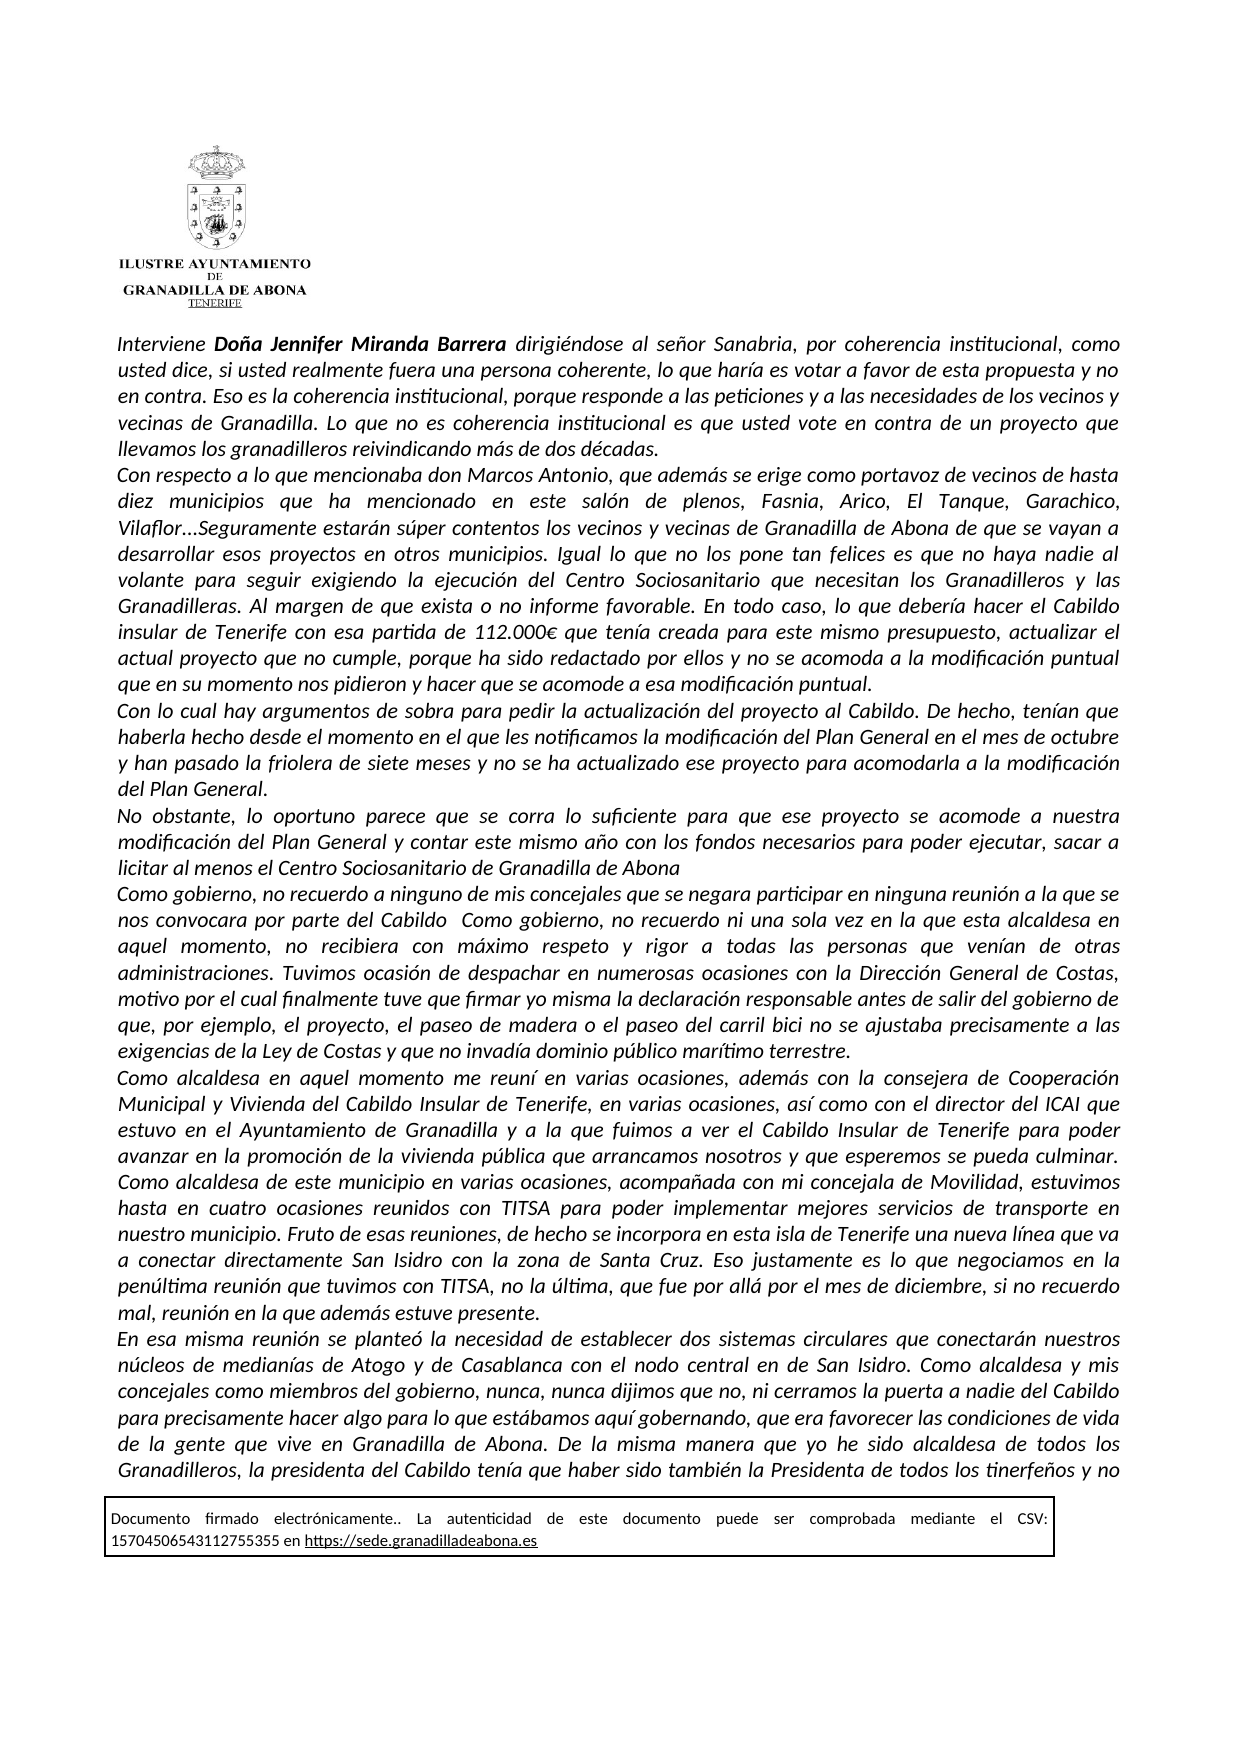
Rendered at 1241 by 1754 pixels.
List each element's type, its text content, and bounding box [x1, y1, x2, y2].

text Interviene Doña Jennifer Miranda Barrera dirigiéndose al señor Sanabria, por coherencia institucional, como usted dice, si usted realmente fuera una persona coherente, lo que haría es votar a favor de esta propuesta y no en contra. Eso es la coherencia institucional, porque responde a las peticiones y a las necesidades de los vecinos y vecinas de Granadilla. Lo que no es coherencia institucional es que usted vote en contra de un proyecto que llevamos los granadilleros reivindicando más de dos décadas. [117, 331, 1124, 462]
text Con lo cual hay argumentos de sobra para pedir la actualización del proyecto al Cabildo. De hecho, tenían que haberla hecho desde el momento en el que les notificamos la modificación del Plan General en el mes de octubre y han pasado la friolera de siete meses y no se ha actualizado ese proyecto para acomodarla a la modificación del Plan General. [117, 697, 1124, 802]
text No obstante, lo oportuno parece que se corra lo suficiente para que ese proyecto se acomode a nuestra modificación del Plan General y contar este mismo año con los fondos necesarios para poder ejecutar, sacar a licitar al menos el Centro Sociosanitario de Granadilla de Abona [117, 802, 1124, 881]
text Como gobierno, no recuerdo a ninguno de mis concejales que se negara participar en ninguna reunión a la que se nos convocara por parte del Cabildo Como gobierno, no recuerdo ni una sola vez en la que esta alcaldesa en aquel momento, no recibiera con máximo respeto y rigor a todas las personas que venían de otras administraciones. Tuvimos ocasión de despachar en numerosas ocasiones con la Dirección General de Costas, motivo por el cual finalmente tuve que firmar yo misma la declaración responsable antes de salir del gobierno de que, por ejemplo, el proyecto, el paseo de madera o el paseo del carril bici no se ajustaba precisamente a las exigencias de la Ley de Costas y que no invadía dominio público marítimo terrestre. [117, 881, 1124, 1064]
text Como alcaldesa en aquel momento me reuní en varias ocasiones, además con la consejera de Cooperación Municipal y Vivienda del Cabildo Insular de Tenerife, en varias ocasiones, así como con el director del ICAI que estuvo en el Ayuntamiento de Granadilla y a la que fuimos a ver el Cabildo Insular de Tenerife para poder avanzar en la promoción de la vivienda pública que arrancamos nosotros y que esperemos se pueda culminar. Como alcaldesa de este municipio en varias ocasiones, acompañada con mi concejala de Movilidad, estuvimos hasta en cuatro ocasiones reunidos con TITSA para poder implementar mejores servicios de transporte en nuestro municipio. Fruto de esas reuniones, de hecho se incorpora en esta isla de Tenerife una nueva línea que va a conectar directamente San Isidro con la zona de Santa Cruz. Eso justamente es lo que negociamos en la penúltima reunión que tuvimos con TITSA, no la última, que fue por allá por el mes de diciembre, si no recuerdo mal, reunión en la que además estuve presente. [117, 1064, 1124, 1326]
text En esa misma reunión se planteó la necesidad de establecer dos sistemas circulares que conectarán nuestros núcleos de medianías de Atogo y de Casablanca con el nodo central en de San Isidro. Como alcaldesa y mis concejales como miembros del gobierno, nunca, nunca dijimos que no, ni cerramos la puerta a nadie del Cabildo para precisamente hacer algo para lo que estábamos aquí gobernando, que era favorecer las condiciones de vida de la gente que vive en Granadilla de Abona. De la misma manera que yo he sido alcaldesa de todos los Granadilleros, la presidenta del Cabildo tenía que haber sido también la Presidenta de todos los tinerfeños y no [117, 1326, 1124, 1483]
text Con respecto a lo que mencionaba don Marcos Antonio, que además se erige como portavoz de vecinos de hasta diez municipios que ha mencionado en este salón de plenos, Fasnia, Arico, El Tanque, Garachico, Vilaflor...Seguramente estarán súper contentos los vecinos y vecinas de Granadilla de Abona de que se vayan a desarrollar esos proyectos en otros municipios. Igual lo que no los pone tan felices es que no haya nadie al volante para seguir exigiendo la ejecución del Centro Sociosanitario que necesitan los Granadilleros y las Granadilleras. Al margen de que exista o no informe favorable. En todo caso, lo que debería hacer el Cabildo insular de Tenerife con esa partida de 112.000€ que tenía creada para este mismo presupuesto, actualizar el actual proyecto que no cumple, porque ha sido redactado por ellos y no se acomoda a la modificación puntual que en su momento nos pidieron y hacer que se acomode a esa modificación puntual. [117, 462, 1124, 697]
